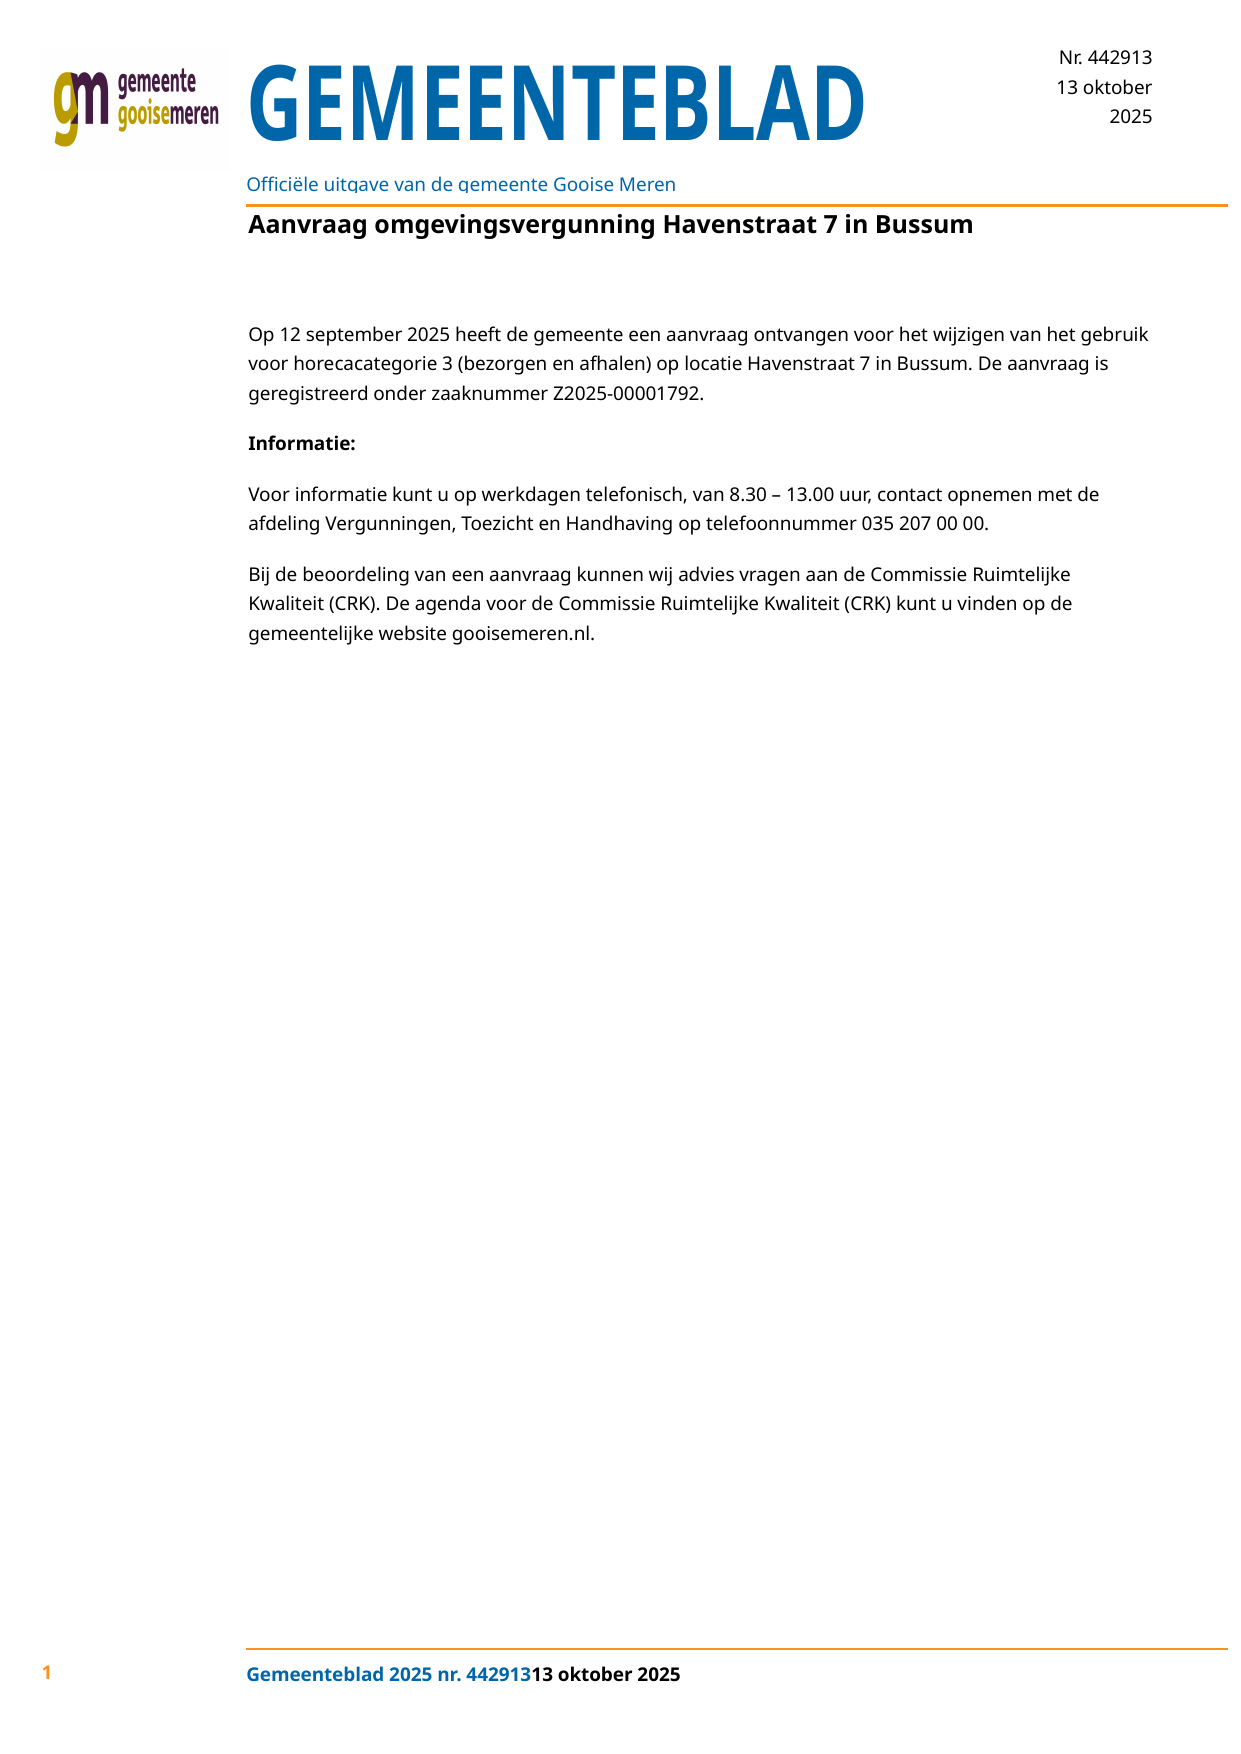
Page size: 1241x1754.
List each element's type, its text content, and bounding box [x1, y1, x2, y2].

text Bij de beoordeling van een aanvraag kunnen wij advies vragen aan de Commissie Ruimtelijke Kwaliteit (CRK). De agenda voor de Commissie Ruimtelijke Kwaliteit (CRK) kunt u vinden op de gemeentelijke website gooisemeren.nl. [248, 561, 1152, 646]
text Voor informatie kunt u op werkdagen telefonisch, van 8.30 – 13.00 uur, contact opnemen met de afdeling Vergunningen, Toezicht en Handhaving op telefoonnummer 035 207 00 00. [248, 481, 1152, 536]
text Aanvraag omgevingsvergunning Havenstraat 7 in Bussum [248, 207, 1152, 241]
text Informatie: [248, 430, 1152, 456]
picture [41, 47, 231, 172]
text Op 12 september 2025 heeft de gemeente een aanvraag ontvangen voor het wijzigen van het gebruik voor horecacategorie 3 (bezorgen en afhalen) op locatie Havenstraat 7 in Bussum. De aanvraag is geregistreerd onder zaaknummer Z2025-00001792. [248, 321, 1152, 406]
